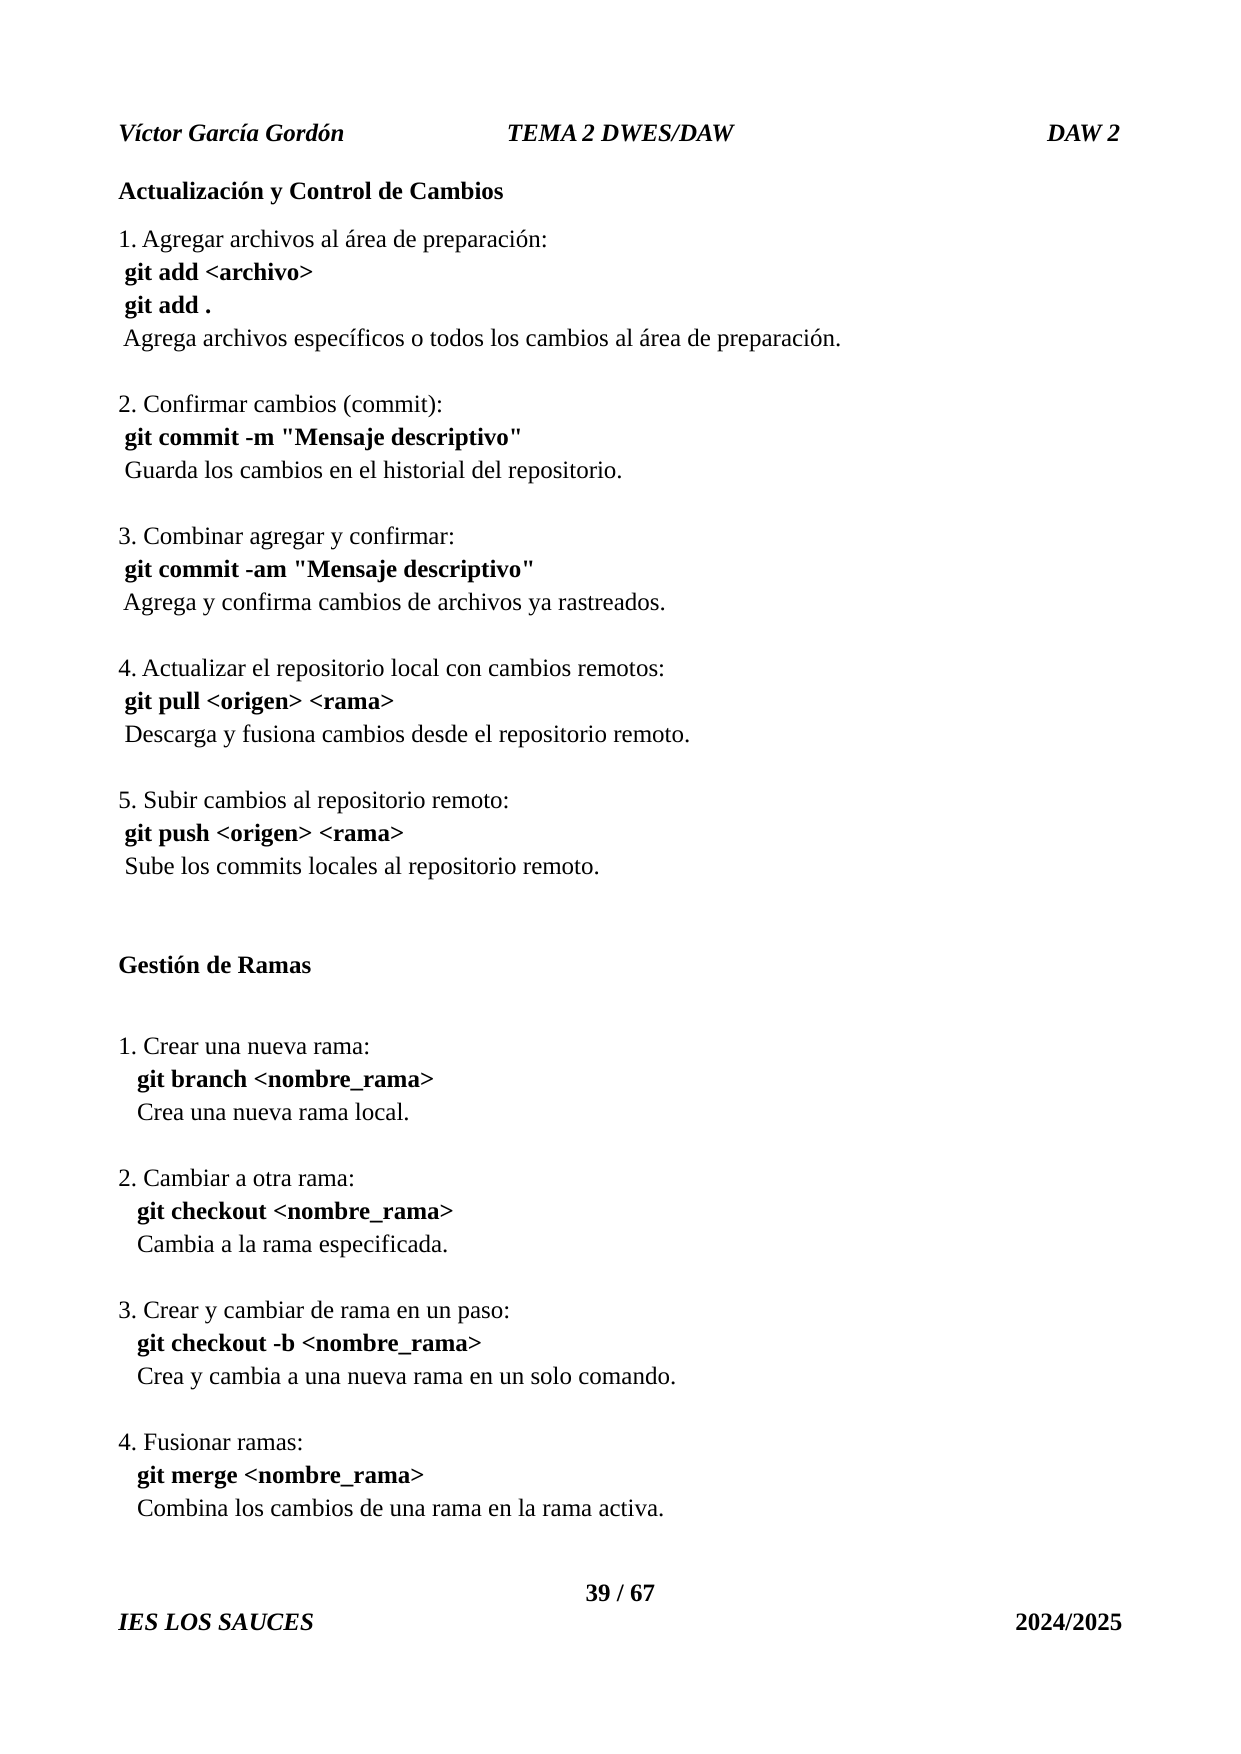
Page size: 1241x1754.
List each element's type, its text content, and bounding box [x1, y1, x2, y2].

text Actualización y Control de Cambios [118, 176, 1122, 205]
text 1. Agregar archivos al área de preparación: git add <archivo> git add . Agrega archivos específicos o todos los cambios al área de preparación. 2. Confirmar cambios (commit): git commit -m "Mensaje descriptivo" Guarda los cambios en el historial del repositorio. 3. Combinar agregar y confirmar: git commit -am "Mensaje descriptivo" Agrega y confirma cambios de archivos ya rastreados. 4. Actualizar el repositorio local con cambios remotos: git pull <origen> <rama> Descarga y fusiona cambios desde el repositorio remoto. 5. Subir cambios al repositorio remoto: git push <origen> <rama> Sube los commits locales al repositorio remoto. Gestión de Ramas [118, 224, 1122, 979]
text 1. Crear una nueva rama: git branch <nombre_rama> Crea una nueva rama local. 2. Cambiar a otra rama: git checkout <nombre_rama> Cambia a la rama especificada. 3. Crear y cambiar de rama en un paso: git checkout -b <nombre_rama> Crea y cambia a una nueva rama en un solo comando. 4. Fusionar ramas: git merge <nombre_rama> Combina los cambios de una rama en la rama activa. [118, 998, 1122, 1522]
